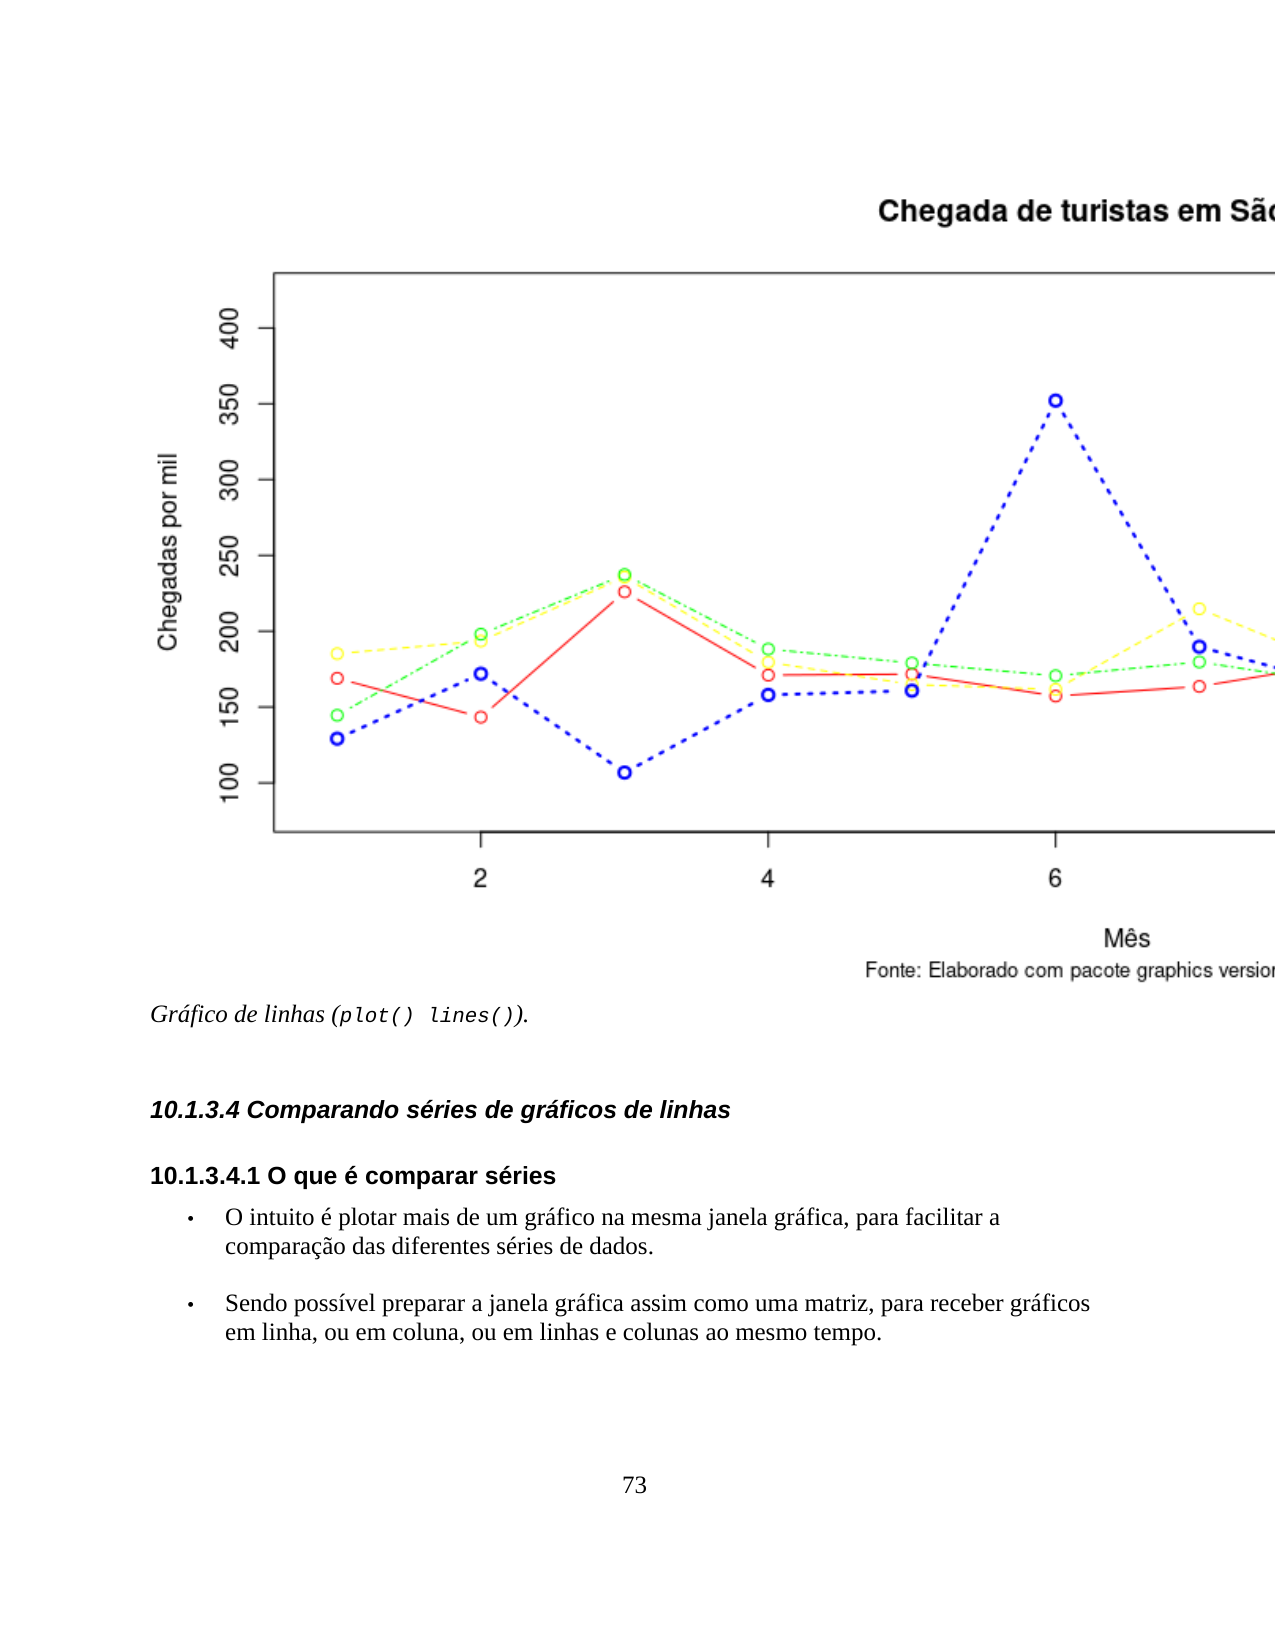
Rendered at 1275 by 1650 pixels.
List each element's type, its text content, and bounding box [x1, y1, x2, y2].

picture [150, 150, 1275, 987]
text Gráfico de linhas (plot() lines()). [150, 999, 1125, 1029]
list O intuito é plotar mais de um gráfico na mesma janela gráfica, para facilitar a comparação das diferentes séries de dados. [187, 1202, 1125, 1288]
subtitle 10.1.3.4.1 O que é comparar séries [150, 1161, 1125, 1190]
list Sendo possível preparar a janela gráfica assim como uma matriz, para receber gráficos em linha, ou em coluna, ou em linhas e colunas ao mesmo tempo. [187, 1288, 1125, 1375]
subtitle 10.1.3.4 Comparando séries de gráficos de linhas [150, 1095, 1125, 1124]
